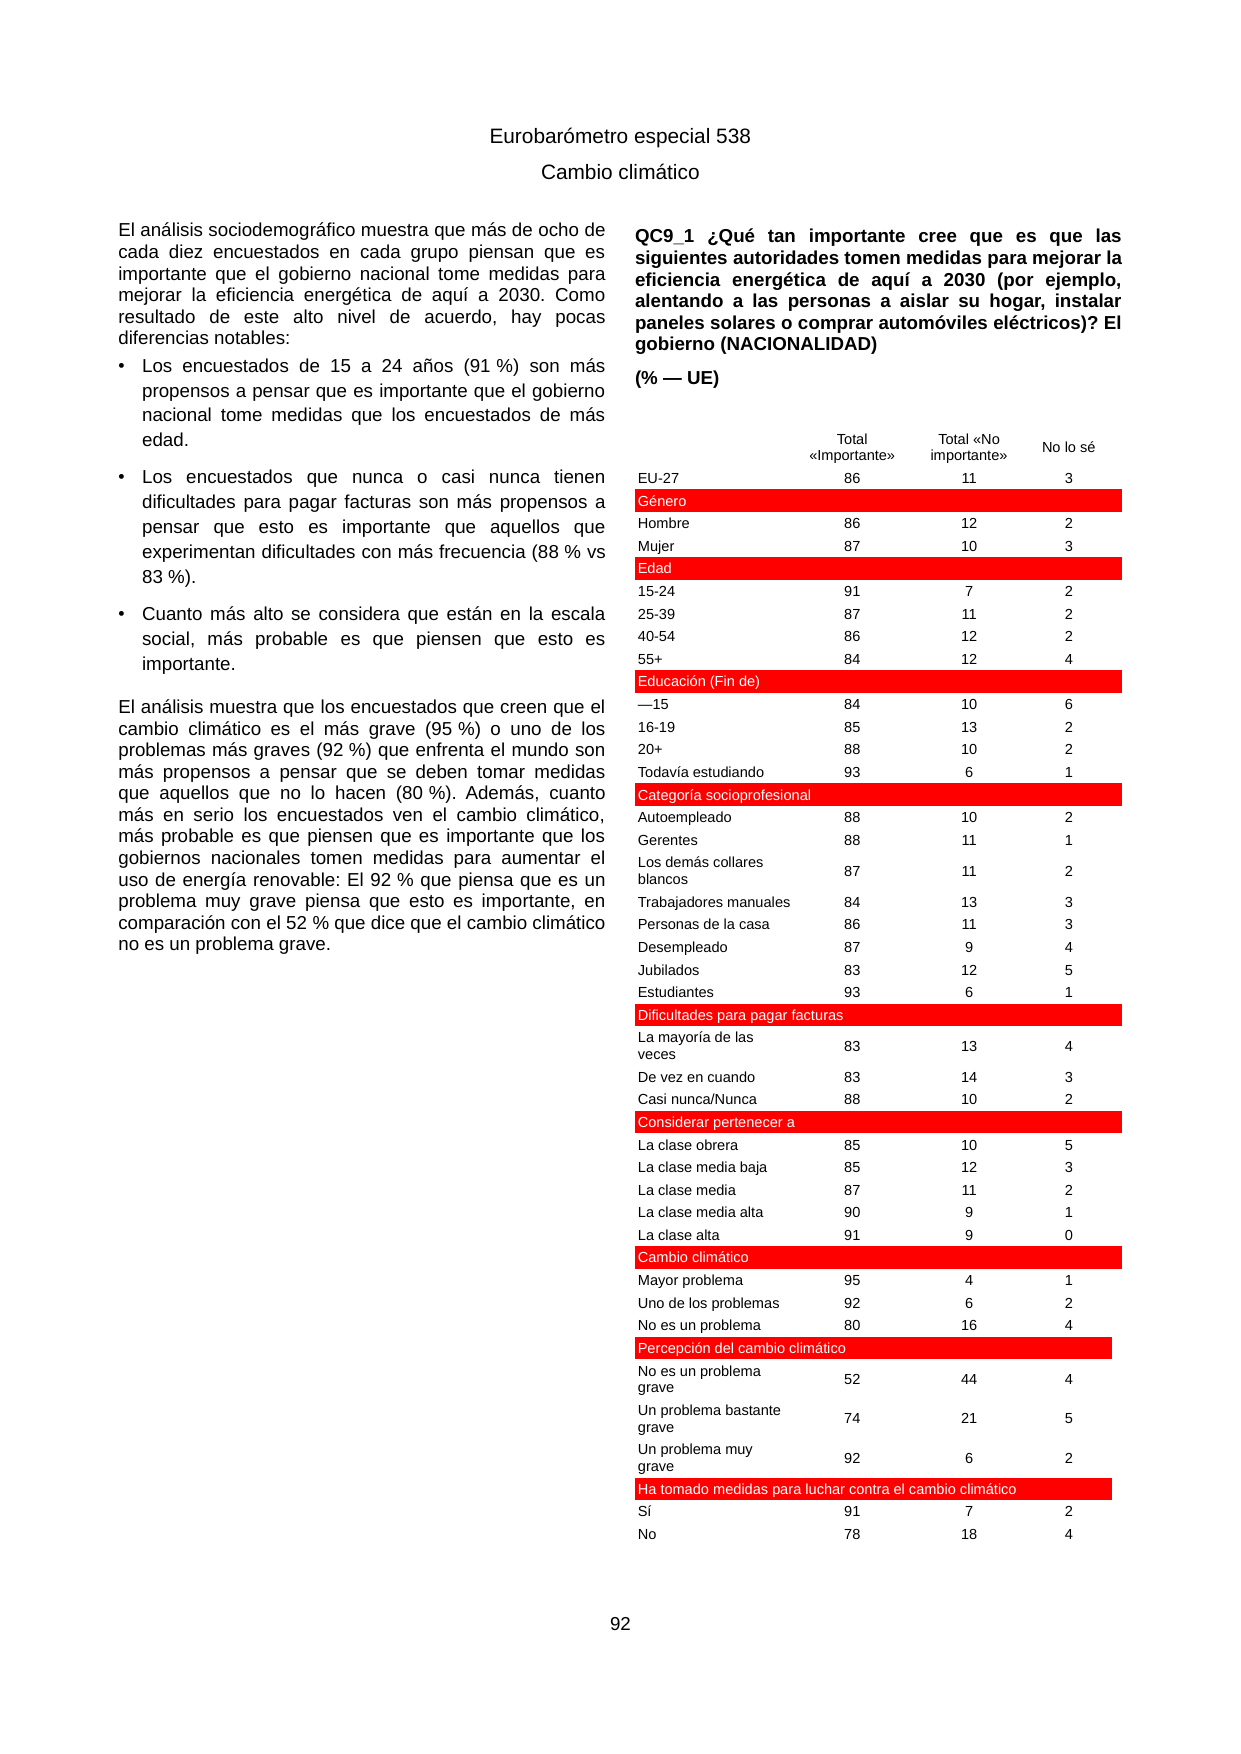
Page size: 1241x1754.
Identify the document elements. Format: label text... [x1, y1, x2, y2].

table_cell Dificultades para pagar facturas [635, 1004, 1122, 1026]
table_cell 86 [795, 512, 909, 534]
table_cell 6 [909, 1438, 1029, 1477]
table_cell 12 [909, 1156, 1029, 1178]
table_cell 15-24 [635, 580, 795, 602]
table_cell [1109, 958, 1122, 981]
table_cell 10 [909, 693, 1029, 715]
table_cell 2 [1029, 580, 1108, 602]
table_cell 18 [909, 1523, 1029, 1545]
table_cell [1109, 512, 1122, 534]
table_cell 95 [795, 1269, 909, 1291]
table_cell 10 [909, 738, 1029, 761]
table_cell Mujer [635, 535, 795, 557]
table_cell 10 [909, 535, 1029, 557]
table_header [1109, 428, 1122, 467]
table_cell 93 [795, 761, 909, 783]
table_cell 87 [795, 936, 909, 958]
table_cell 90 [795, 1201, 909, 1224]
table_cell De vez en cuando [635, 1065, 795, 1088]
table_cell 3 [1029, 1065, 1108, 1088]
table_cell 6 [909, 1291, 1029, 1314]
text (% — UE) [635, 366, 1122, 388]
table_cell 84 [795, 648, 909, 670]
table_header Total «Importante» [795, 428, 909, 467]
table_cell Autoempleado [635, 806, 795, 828]
table_cell [1109, 1291, 1122, 1314]
table_cell 2 [1029, 715, 1108, 738]
table_cell 88 [795, 738, 909, 761]
table_cell [1109, 851, 1122, 890]
table_cell 3 [1029, 535, 1108, 557]
table_cell [1109, 829, 1122, 851]
table_cell 40-54 [635, 625, 795, 648]
table_cell 5 [1029, 1133, 1108, 1156]
table_cell Uno de los problemas [635, 1291, 795, 1314]
table_cell 87 [795, 851, 909, 890]
table_cell Todavía estudiando [635, 761, 795, 783]
table_cell 12 [909, 958, 1029, 981]
table_cell 2 [1029, 603, 1108, 625]
table_cell 12 [909, 512, 1029, 534]
table_cell 87 [795, 535, 909, 557]
table_header Total «No importante» [909, 428, 1029, 467]
table_cell Un problema muy grave [635, 1438, 795, 1477]
table_cell Considerar pertenecer a [635, 1111, 1122, 1133]
table_cell 2 [1029, 851, 1108, 890]
table_cell EU-27 [635, 467, 795, 489]
table_cell 9 [909, 1201, 1029, 1224]
table_cell La mayoría de las veces [635, 1026, 795, 1065]
table_cell [1109, 1438, 1122, 1477]
table_cell [1109, 913, 1122, 936]
table_cell 7 [909, 580, 1029, 602]
table_cell 88 [795, 1088, 909, 1111]
table_cell No es un problema grave [635, 1359, 795, 1399]
table_cell 86 [795, 913, 909, 936]
table_cell 78 [795, 1523, 909, 1545]
list Los encuestados de 15 a 24 años (91 %) son más propensos a pensar que es importante que el gobierno nacional tome medidas que los encuestados de más edad. [118, 354, 605, 451]
table_cell Estudiantes [635, 981, 795, 1003]
table_cell 85 [795, 1133, 909, 1156]
table_cell [1109, 1201, 1122, 1224]
table_cell 92 [795, 1438, 909, 1477]
table_cell [1109, 1179, 1122, 1201]
table_cell [1109, 1500, 1122, 1523]
table_cell 3 [1029, 913, 1108, 936]
table_cell 1 [1029, 829, 1108, 851]
table_cell 7 [909, 1500, 1029, 1523]
table_cell [1109, 1399, 1122, 1438]
table_cell 13 [909, 890, 1029, 913]
table_cell 1 [1029, 1269, 1108, 1291]
table_cell [1112, 1337, 1122, 1359]
table_cell 83 [795, 1065, 909, 1088]
table_cell 74 [795, 1399, 909, 1438]
table_cell 14 [909, 1065, 1029, 1088]
table_cell [1109, 1314, 1122, 1337]
table_cell [1109, 1269, 1122, 1291]
table_cell [1109, 535, 1122, 557]
table_cell [1112, 1478, 1122, 1500]
table_cell 80 [795, 1314, 909, 1337]
table_cell 91 [795, 580, 909, 602]
table_cell 2 [1029, 1438, 1108, 1477]
table_cell [1109, 1026, 1122, 1065]
table_header No lo sé [1029, 428, 1108, 467]
table_cell No es un problema [635, 1314, 795, 1337]
table_cell La clase obrera [635, 1133, 795, 1156]
table_cell [1109, 1359, 1122, 1399]
table_cell [1109, 761, 1122, 783]
table_cell 2 [1029, 1088, 1108, 1111]
table_cell 4 [1029, 1523, 1108, 1545]
table_cell 12 [909, 625, 1029, 648]
table_cell 10 [909, 806, 1029, 828]
table_cell 13 [909, 1026, 1029, 1065]
table_cell 1 [1029, 761, 1108, 783]
table_cell 91 [795, 1224, 909, 1246]
table_cell 5 [1029, 1399, 1108, 1438]
table_cell 6 [909, 761, 1029, 783]
table_cell 85 [795, 1156, 909, 1178]
table_cell [1109, 1523, 1122, 1545]
table_cell 21 [909, 1399, 1029, 1438]
table_cell 16-19 [635, 715, 795, 738]
table_cell 12 [909, 648, 1029, 670]
table_cell [1109, 693, 1122, 715]
table_cell [1109, 1156, 1122, 1178]
table_cell 9 [909, 936, 1029, 958]
table_cell —15 [635, 693, 795, 715]
table_cell 2 [1029, 806, 1108, 828]
table_cell 84 [795, 890, 909, 913]
table_cell Hombre [635, 512, 795, 534]
table_cell [1109, 936, 1122, 958]
table_cell [1109, 1133, 1122, 1156]
table_cell 0 [1029, 1224, 1108, 1246]
table_cell 83 [795, 958, 909, 981]
table_cell 11 [909, 1179, 1029, 1201]
table_cell 16 [909, 1314, 1029, 1337]
table_header [635, 428, 795, 467]
table_cell 3 [1029, 890, 1108, 913]
table_cell 9 [909, 1224, 1029, 1246]
table_cell 6 [1029, 693, 1108, 715]
text El análisis muestra que los encuestados que creen que el cambio climático es el más grave (95 %) o uno de los problemas más graves (92 %) que enfrenta el mundo son más propensos a pensar que se deben tomar medidas que aquellos que no lo hacen (80 %). Además, cuanto más en serio los encuestados ven el cambio climático, más probable es que piensen que es importante que los gobiernos nacionales tomen medidas para aumentar el uso de energía renovable: El 92 % que piensa que es un problema muy grave piensa que esto es importante, en comparación con el 52 % que dice que el cambio climático no es un problema grave. [118, 696, 605, 954]
table_cell Sí [635, 1500, 795, 1523]
table_cell [1109, 738, 1122, 761]
table_cell Gerentes [635, 829, 795, 851]
table_cell [1109, 648, 1122, 670]
table_cell [1109, 1088, 1122, 1111]
table_cell Ha tomado medidas para luchar contra el cambio climático [635, 1478, 1112, 1500]
table_cell 11 [909, 603, 1029, 625]
table_cell 13 [909, 715, 1029, 738]
table_cell Personas de la casa [635, 913, 795, 936]
table_cell 3 [1029, 1156, 1108, 1178]
table_cell 92 [795, 1291, 909, 1314]
table_cell 1 [1029, 1201, 1108, 1224]
table_cell 2 [1029, 1291, 1108, 1314]
table_cell La clase alta [635, 1224, 795, 1246]
table_cell No [635, 1523, 795, 1545]
table_cell Trabajadores manuales [635, 890, 795, 913]
table_cell 84 [795, 693, 909, 715]
table_cell [1109, 467, 1122, 489]
table_cell Edad [635, 557, 1122, 580]
table_cell La clase media baja [635, 1156, 795, 1178]
table_cell Jubilados [635, 958, 795, 981]
table_cell 91 [795, 1500, 909, 1523]
table_cell 85 [795, 715, 909, 738]
table_cell 3 [1029, 467, 1108, 489]
table_cell Educación (Fin de) [635, 670, 1122, 693]
table_cell 86 [795, 467, 909, 489]
table_cell 4 [1029, 1314, 1108, 1337]
table_cell [1109, 715, 1122, 738]
table_cell 55+ [635, 648, 795, 670]
table_cell 11 [909, 829, 1029, 851]
table_cell 93 [795, 981, 909, 1003]
table_cell [1109, 1065, 1122, 1088]
text QC9_1 ¿Qué tan importante cree que es que las siguientes autoridades tomen medidas para mejorar la eficiencia energética de aquí a 2030 (por ejemplo, alentando a las personas a aislar su hogar, instalar paneles solares o comprar automóviles eléctricos)? El gobierno (NACIONALIDAD) [635, 225, 1122, 354]
table_cell 2 [1029, 625, 1108, 648]
table_cell 52 [795, 1359, 909, 1399]
table_cell [1109, 580, 1122, 602]
table_cell 2 [1029, 1179, 1108, 1201]
table_cell Categoría socioprofesional [635, 783, 1122, 806]
table_cell 4 [1029, 1359, 1108, 1399]
table_cell 87 [795, 1179, 909, 1201]
text El análisis sociodemográfico muestra que más de ocho de cada diez encuestados en cada grupo piensan que es importante que el gobierno nacional tome medidas para mejorar la eficiencia energética de aquí a 2030. Como resultado de este alto nivel de acuerdo, hay pocas diferencias notables: [118, 219, 605, 349]
table_cell Un problema bastante grave [635, 1399, 795, 1438]
table_cell 2 [1029, 512, 1108, 534]
table_cell 4 [1029, 648, 1108, 670]
table_cell [1109, 981, 1122, 1003]
table_cell 86 [795, 625, 909, 648]
table_cell [1109, 603, 1122, 625]
table_cell 4 [1029, 1026, 1108, 1065]
table_cell 83 [795, 1026, 909, 1065]
table_cell 11 [909, 913, 1029, 936]
table_cell La clase media [635, 1179, 795, 1201]
table_cell 44 [909, 1359, 1029, 1399]
list Cuanto más alto se considera que están en la escala social, más probable es que piensen que esto es importante. [118, 603, 605, 674]
table_cell 88 [795, 829, 909, 851]
table_cell 2 [1029, 738, 1108, 761]
table_cell 4 [909, 1269, 1029, 1291]
table_cell 5 [1029, 958, 1108, 981]
table_cell [1109, 1224, 1122, 1246]
table_cell 11 [909, 851, 1029, 890]
list Los encuestados que nunca o casi nunca tienen dificultades para pagar facturas son más propensos a pensar que esto es importante que aquellos que experimentan dificultades con más frecuencia (88 % vs 83 %). [118, 466, 605, 587]
table_cell 10 [909, 1088, 1029, 1111]
table_cell 6 [909, 981, 1029, 1003]
table_cell [1109, 806, 1122, 828]
table_cell Percepción del cambio climático [635, 1337, 1112, 1359]
table_cell Los demás collares blancos [635, 851, 795, 890]
table_cell La clase media alta [635, 1201, 795, 1224]
table_cell 87 [795, 603, 909, 625]
table_cell 20+ [635, 738, 795, 761]
table_cell Género [635, 489, 1122, 512]
table_cell Mayor problema [635, 1269, 795, 1291]
table_cell [1109, 890, 1122, 913]
table_cell 88 [795, 806, 909, 828]
table_cell 2 [1029, 1500, 1108, 1523]
table_cell Desempleado [635, 936, 795, 958]
table_cell 1 [1029, 981, 1108, 1003]
table_cell Casi nunca/Nunca [635, 1088, 795, 1111]
table_cell 25-39 [635, 603, 795, 625]
table_cell Cambio climático [635, 1246, 1122, 1269]
table_cell 4 [1029, 936, 1108, 958]
table_cell [1109, 625, 1122, 648]
table_cell 11 [909, 467, 1029, 489]
table_cell 10 [909, 1133, 1029, 1156]
